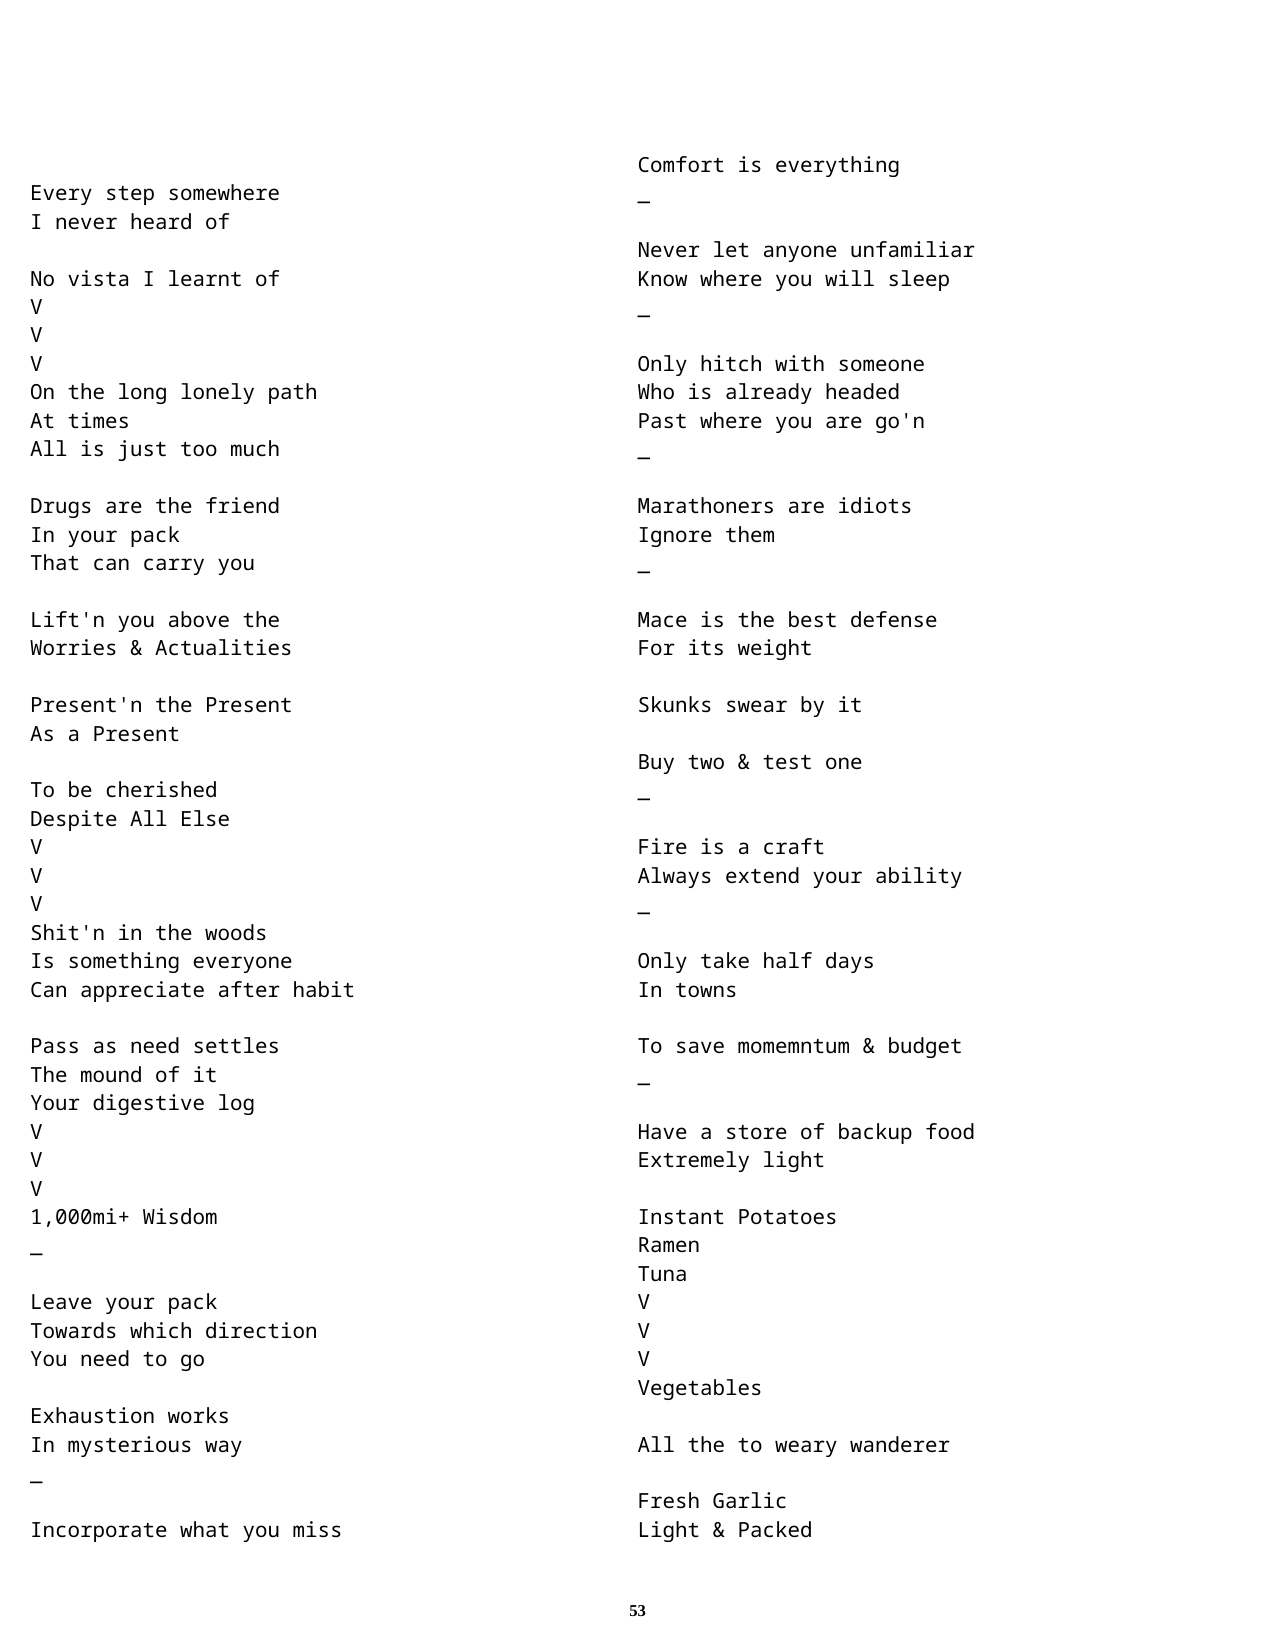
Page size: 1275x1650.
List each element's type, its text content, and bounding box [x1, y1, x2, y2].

text _ [30, 1231, 637, 1259]
text _ [637, 889, 1245, 918]
text In mysterious way [30, 1430, 637, 1458]
text Drugs are the friend [30, 491, 637, 520]
text Buy two & test one [637, 747, 1245, 776]
text Towards which direction [30, 1316, 637, 1344]
text V [30, 292, 637, 321]
text V [30, 832, 637, 861]
text Ramen [637, 1231, 1245, 1259]
text You need to go [30, 1344, 637, 1373]
text V [30, 1174, 637, 1202]
text Tuna [637, 1259, 1245, 1287]
text V [637, 1344, 1245, 1373]
text Comfort is everything [637, 150, 1245, 178]
text For its weight [637, 633, 1245, 662]
text Leave your pack [30, 1287, 637, 1316]
text _ [637, 1060, 1245, 1088]
text As a Present [30, 719, 637, 747]
text Vegetables [637, 1373, 1245, 1401]
text V [30, 861, 637, 889]
text Have a store of backup food [637, 1117, 1245, 1145]
text Pass as need settles [30, 1032, 637, 1060]
text To be cherished [30, 776, 637, 804]
text Exhaustion works [30, 1401, 637, 1430]
text Only take half days [637, 946, 1245, 975]
text _ [637, 434, 1245, 463]
text Despite All Else [30, 804, 637, 832]
text Marathoners are idiots [637, 491, 1245, 520]
text To save momemntum & budget [637, 1032, 1245, 1060]
text Who is already headed [637, 377, 1245, 406]
text V [30, 321, 637, 349]
text Fresh Garlic [637, 1487, 1245, 1515]
text Know where you will sleep [637, 264, 1245, 292]
text I never heard of [30, 207, 637, 235]
text In your pack [30, 520, 637, 548]
text V [30, 1145, 637, 1174]
text Past where you are go'n [637, 406, 1245, 434]
text _ [30, 1458, 637, 1487]
text _ [637, 776, 1245, 804]
text V [30, 1117, 637, 1145]
text V [637, 1316, 1245, 1344]
text Skunks swear by it [637, 690, 1245, 719]
text Is something everyone [30, 946, 637, 975]
text Incorporate what you miss [30, 1515, 637, 1543]
text Can appreciate after habit [30, 975, 637, 1003]
text Lift'n you above the [30, 605, 637, 633]
text Extremely light [637, 1145, 1245, 1174]
text The mound of it [30, 1060, 637, 1088]
text V [30, 349, 637, 377]
text Never let anyone unfamiliar [637, 235, 1245, 264]
text Ignore them [637, 520, 1245, 548]
text Light & Packed [637, 1515, 1245, 1543]
text Mace is the best defense [637, 605, 1245, 633]
text At times [30, 406, 637, 434]
text _ [637, 178, 1245, 207]
text V [637, 1287, 1245, 1316]
text Fire is a craft [637, 832, 1245, 861]
text On the long lonely path [30, 377, 637, 406]
text Shit'n in the woods [30, 918, 637, 946]
text Your digestive log [30, 1088, 637, 1117]
text _ [637, 292, 1245, 321]
text No vista I learnt of [30, 264, 637, 292]
text _ [637, 548, 1245, 577]
text All is just too much [30, 434, 637, 463]
text 1,000mi+ Wisdom [30, 1202, 637, 1231]
text Every step somewhere [30, 178, 637, 207]
text That can carry you [30, 548, 637, 577]
text Only hitch with someone [637, 349, 1245, 377]
text Worries & Actualities [30, 633, 637, 662]
text Present'n the Present [30, 690, 637, 719]
text V [30, 889, 637, 918]
text In towns [637, 975, 1245, 1003]
text All the to weary wanderer [637, 1430, 1245, 1458]
text Always extend your ability [637, 861, 1245, 889]
text Instant Potatoes [637, 1202, 1245, 1231]
